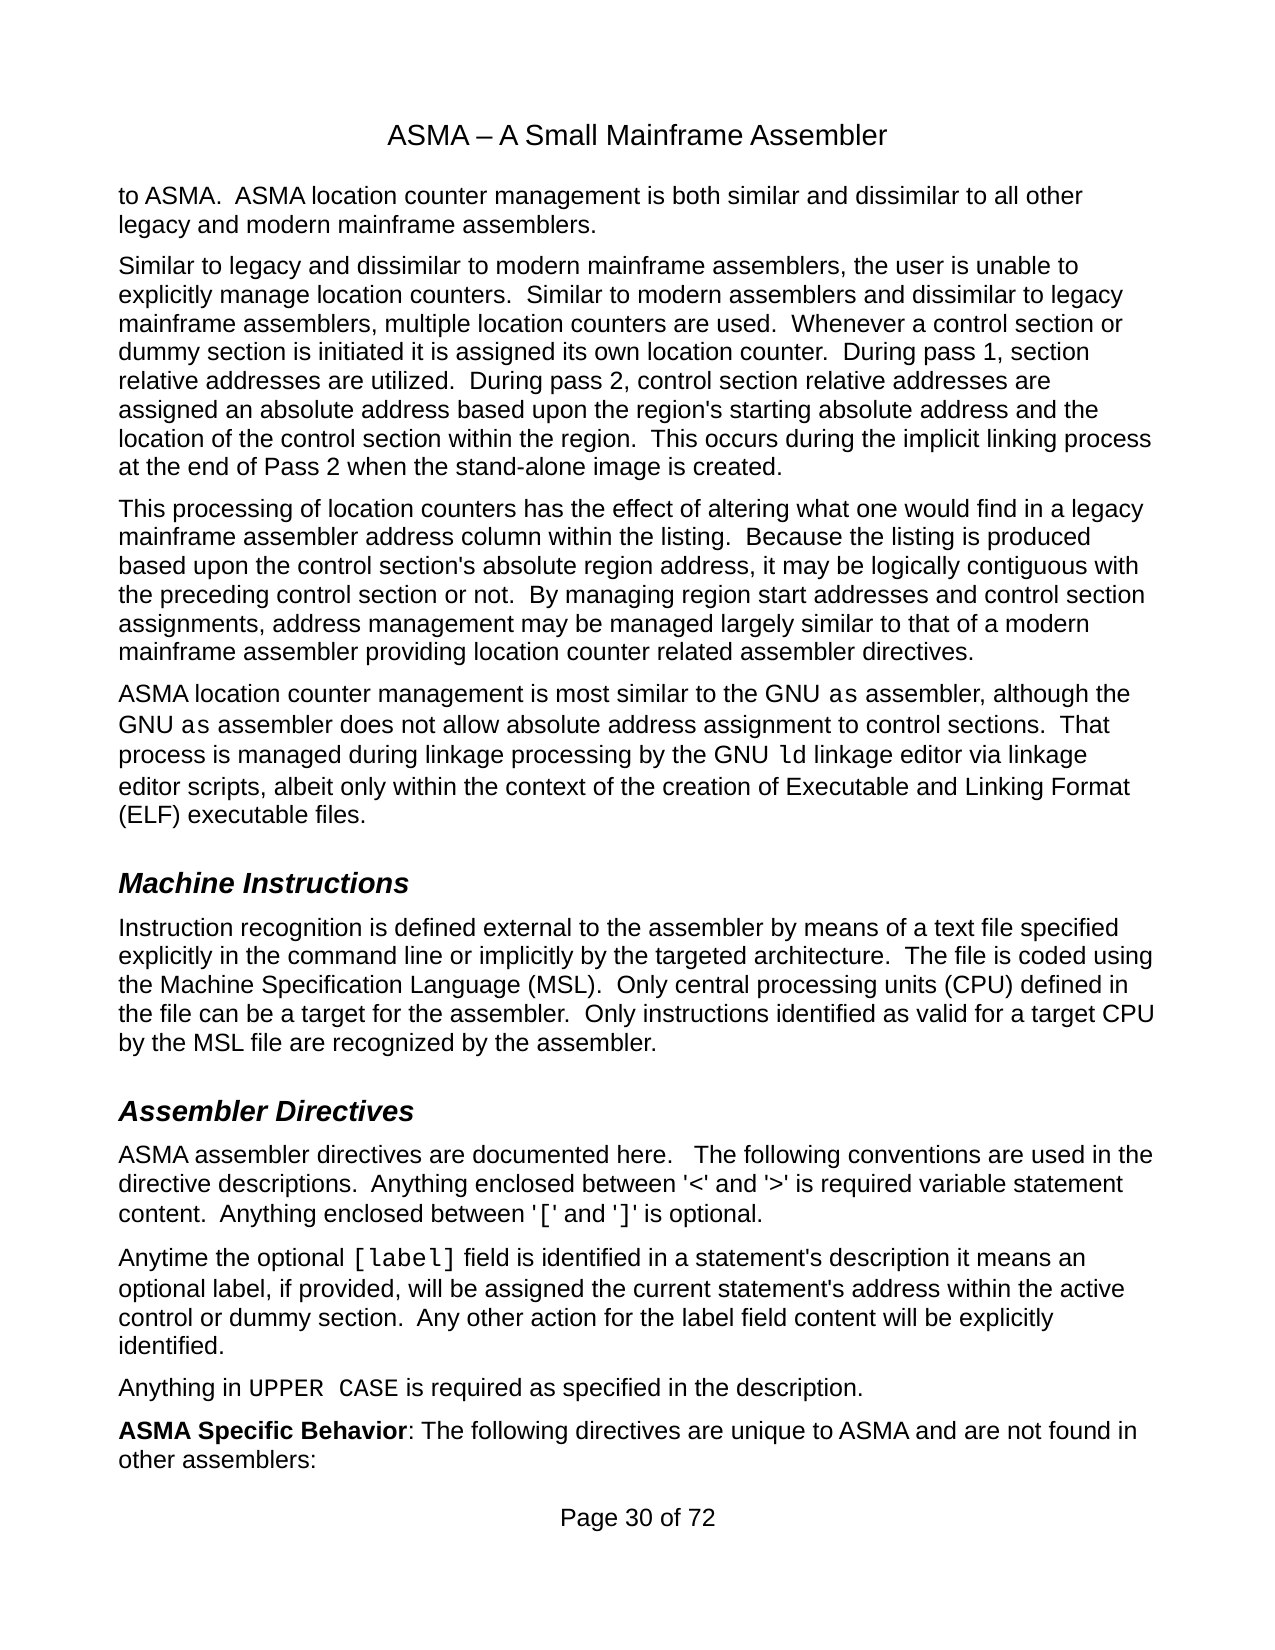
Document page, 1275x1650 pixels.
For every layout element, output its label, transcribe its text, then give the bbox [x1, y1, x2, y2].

text This processing of location counters has the effect of altering what one would find in a legacy mainframe assembler address column within the listing. Because the listing is produced based upon the control section's absolute region address, it may be logically contiguous with the preceding control section or not. By managing region start addresses and control section assignments, address management may be managed largely similar to that of a modern mainframe assembler providing location counter related assembler directives. [118, 494, 1157, 666]
text Instruction recognition is defined external to the assembler by means of a text file specified explicitly in the command line or implicitly by the targeted architecture. The file is coded using the Machine Specification Language (MSL). Only central processing units (CPU) defined in the file can be a target for the assembler. Only instructions identified as valid for a target CPU by the MSL file are recognized by the assembler. [118, 912, 1157, 1056]
text to ASMA. ASMA location counter management is both similar and dissimilar to all other legacy and modern mainframe assemblers. [118, 181, 1157, 239]
text ASMA Specific Behavior: The following directives are unique to ASMA and are not found in other assemblers: [118, 1416, 1157, 1473]
text Anytime the optional [label] field is identified in a statement's description it means an optional label, if provided, will be assigned the current statement's address within the active control or dummy section. Any other action for the label field content will be explicitly identified. [118, 1243, 1157, 1360]
text ASMA assembler directives are documented here. The following conventions are used in the directive descriptions. Anything enclosed between '<' and '>' is required variable statement content. Anything enclosed between '[' and ']' is optional. [118, 1140, 1157, 1230]
subtitle Assembler Directives [118, 1094, 1157, 1127]
subtitle Machine Instructions [118, 866, 1157, 900]
text Anything in UPPER CASE is required as specified in the description. [118, 1373, 1157, 1403]
text Similar to legacy and dissimilar to modern mainframe assemblers, the user is unable to explicitly manage location counters. Similar to modern assemblers and dissimilar to legacy mainframe assemblers, multiple location counters are used. Whenever a control section or dummy section is initiated it is assigned its own location counter. During pass 1, section relative addresses are utilized. During pass 2, control section relative addresses are assigned an absolute address based upon the region's starting absolute address and the location of the control section within the region. This occurs during the implicit linking process at the end of Pass 2 when the stand-alone image is created. [118, 251, 1157, 481]
text ASMA location counter management is most similar to the GNU as assembler, although the GNU as assembler does not allow absolute address assignment to control sections. That process is managed during linkage processing by the GNU ld linkage editor via linkage editor scripts, albeit only within the context of the creation of Executable and Linking Format (ELF) executable files. [118, 679, 1157, 829]
